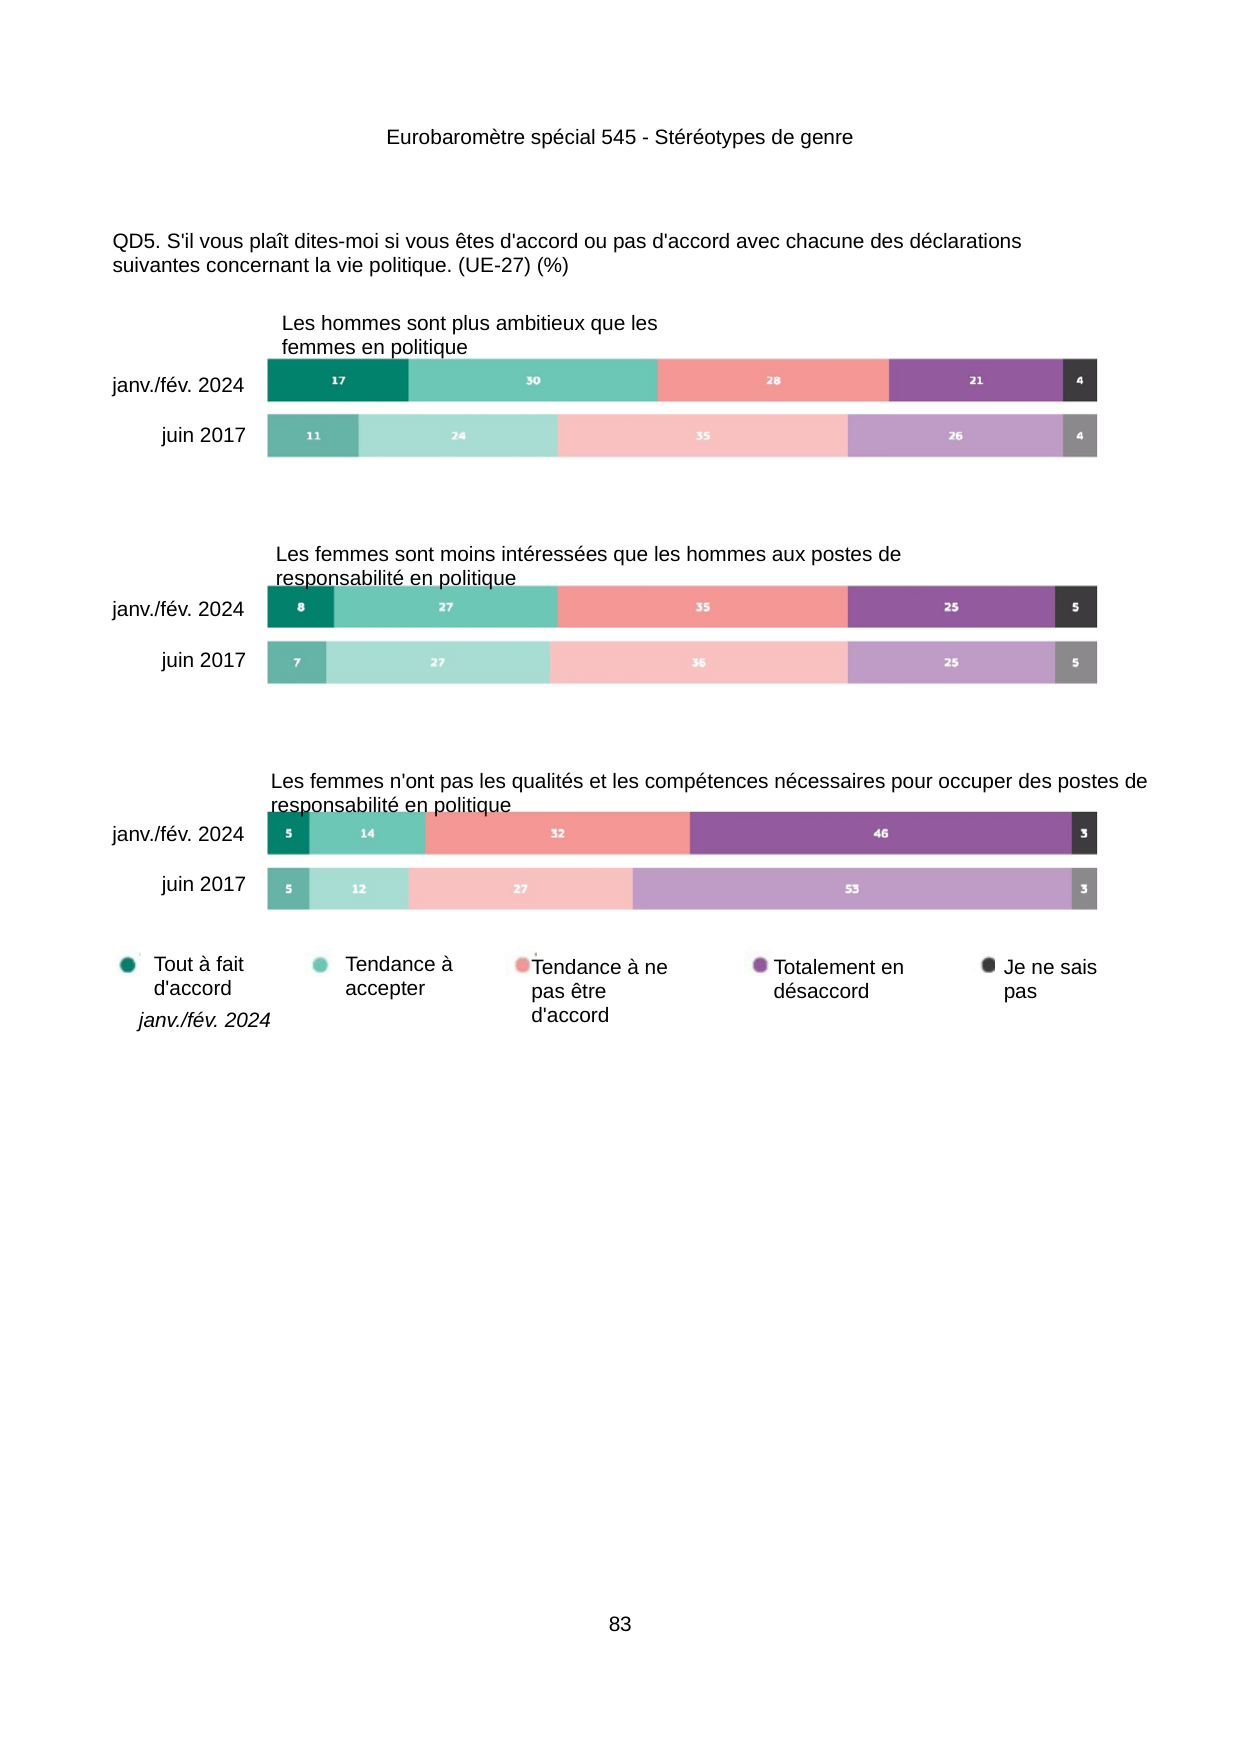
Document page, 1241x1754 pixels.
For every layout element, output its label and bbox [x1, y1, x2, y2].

picture [109, 946, 995, 977]
picture [266, 352, 1098, 914]
